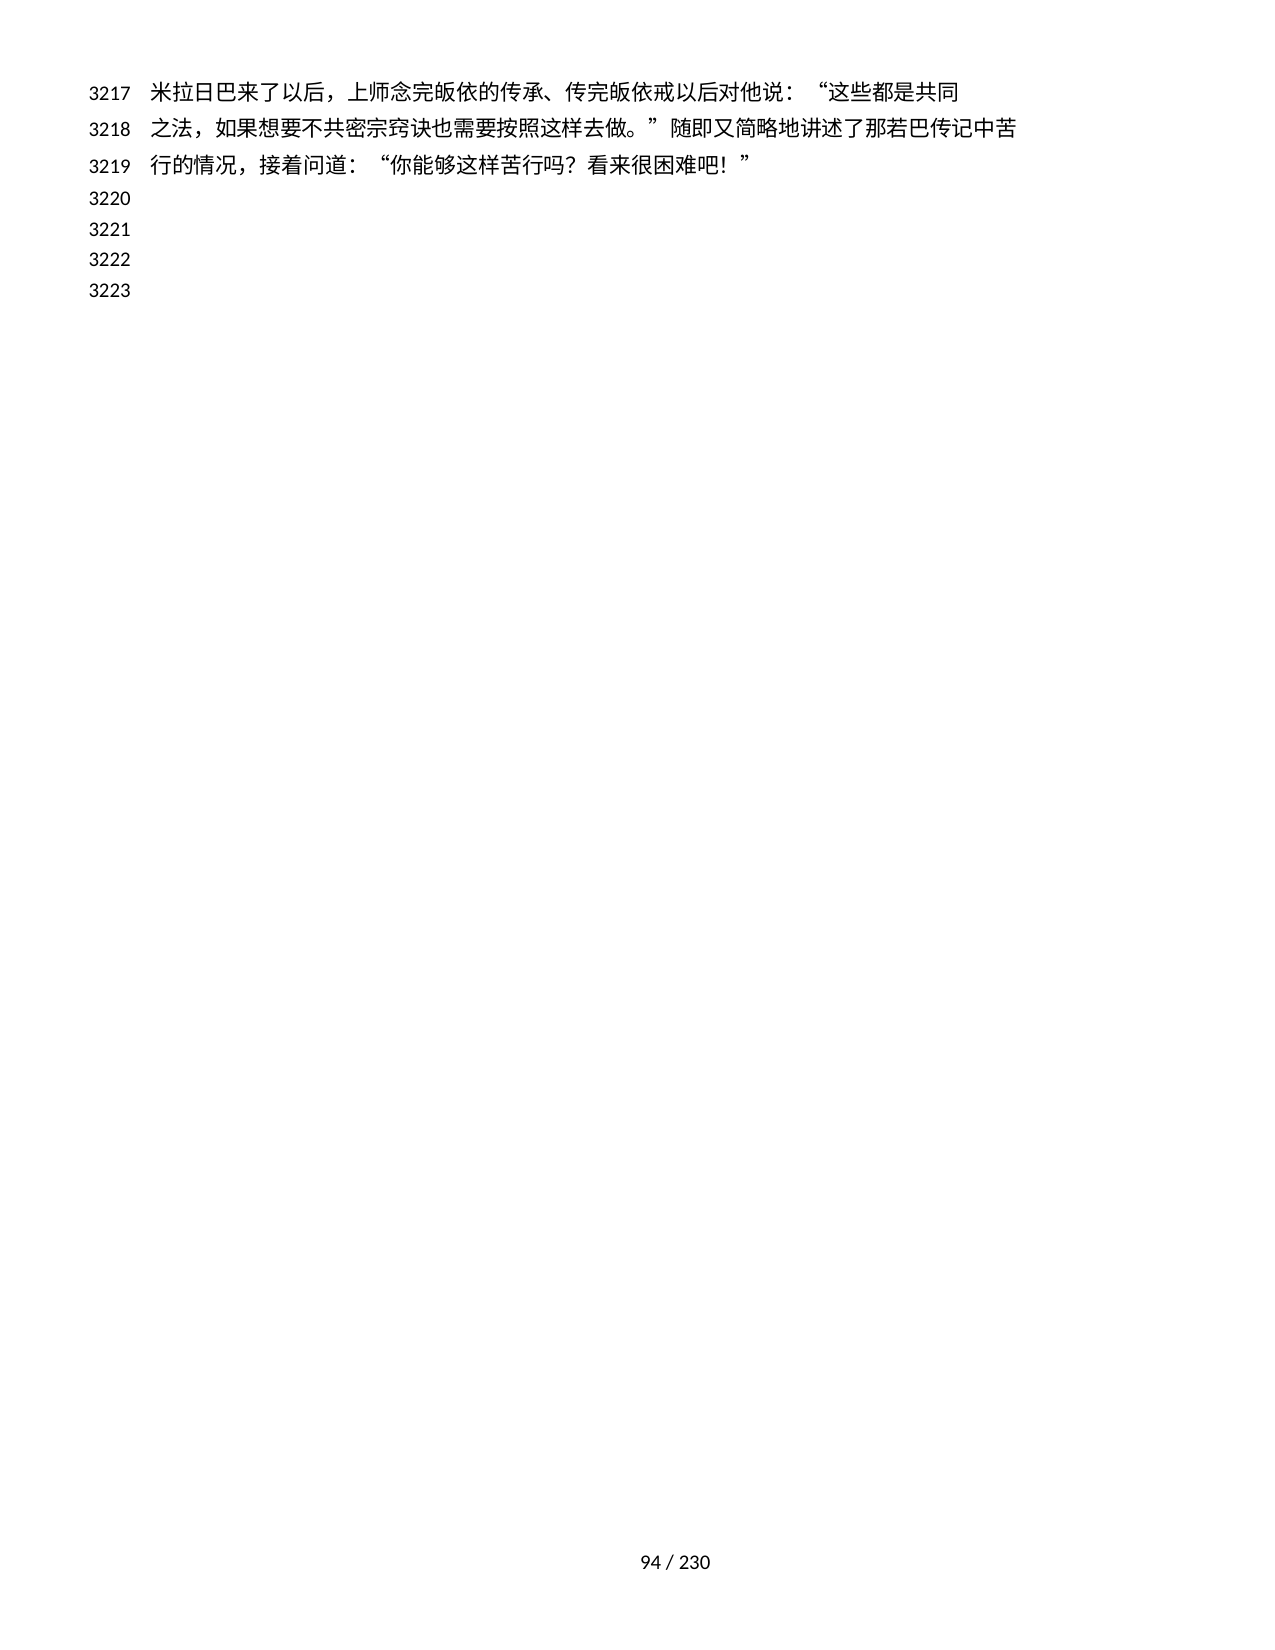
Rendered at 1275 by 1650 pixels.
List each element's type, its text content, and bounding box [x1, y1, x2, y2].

text 米拉日巴来了以后，上师念完皈依的传承、传完皈依戒以后对他说：“这些都是共同 [150, 75, 1200, 107]
text 之法，如果想要不共密宗窍诀也需要按照这样去做。”随即又简略地讲述了那若巴传记中苦 [150, 111, 1200, 143]
text 行的情况，接着问道：“你能够这样苦行吗？看来很困难吧！” [150, 148, 1200, 179]
